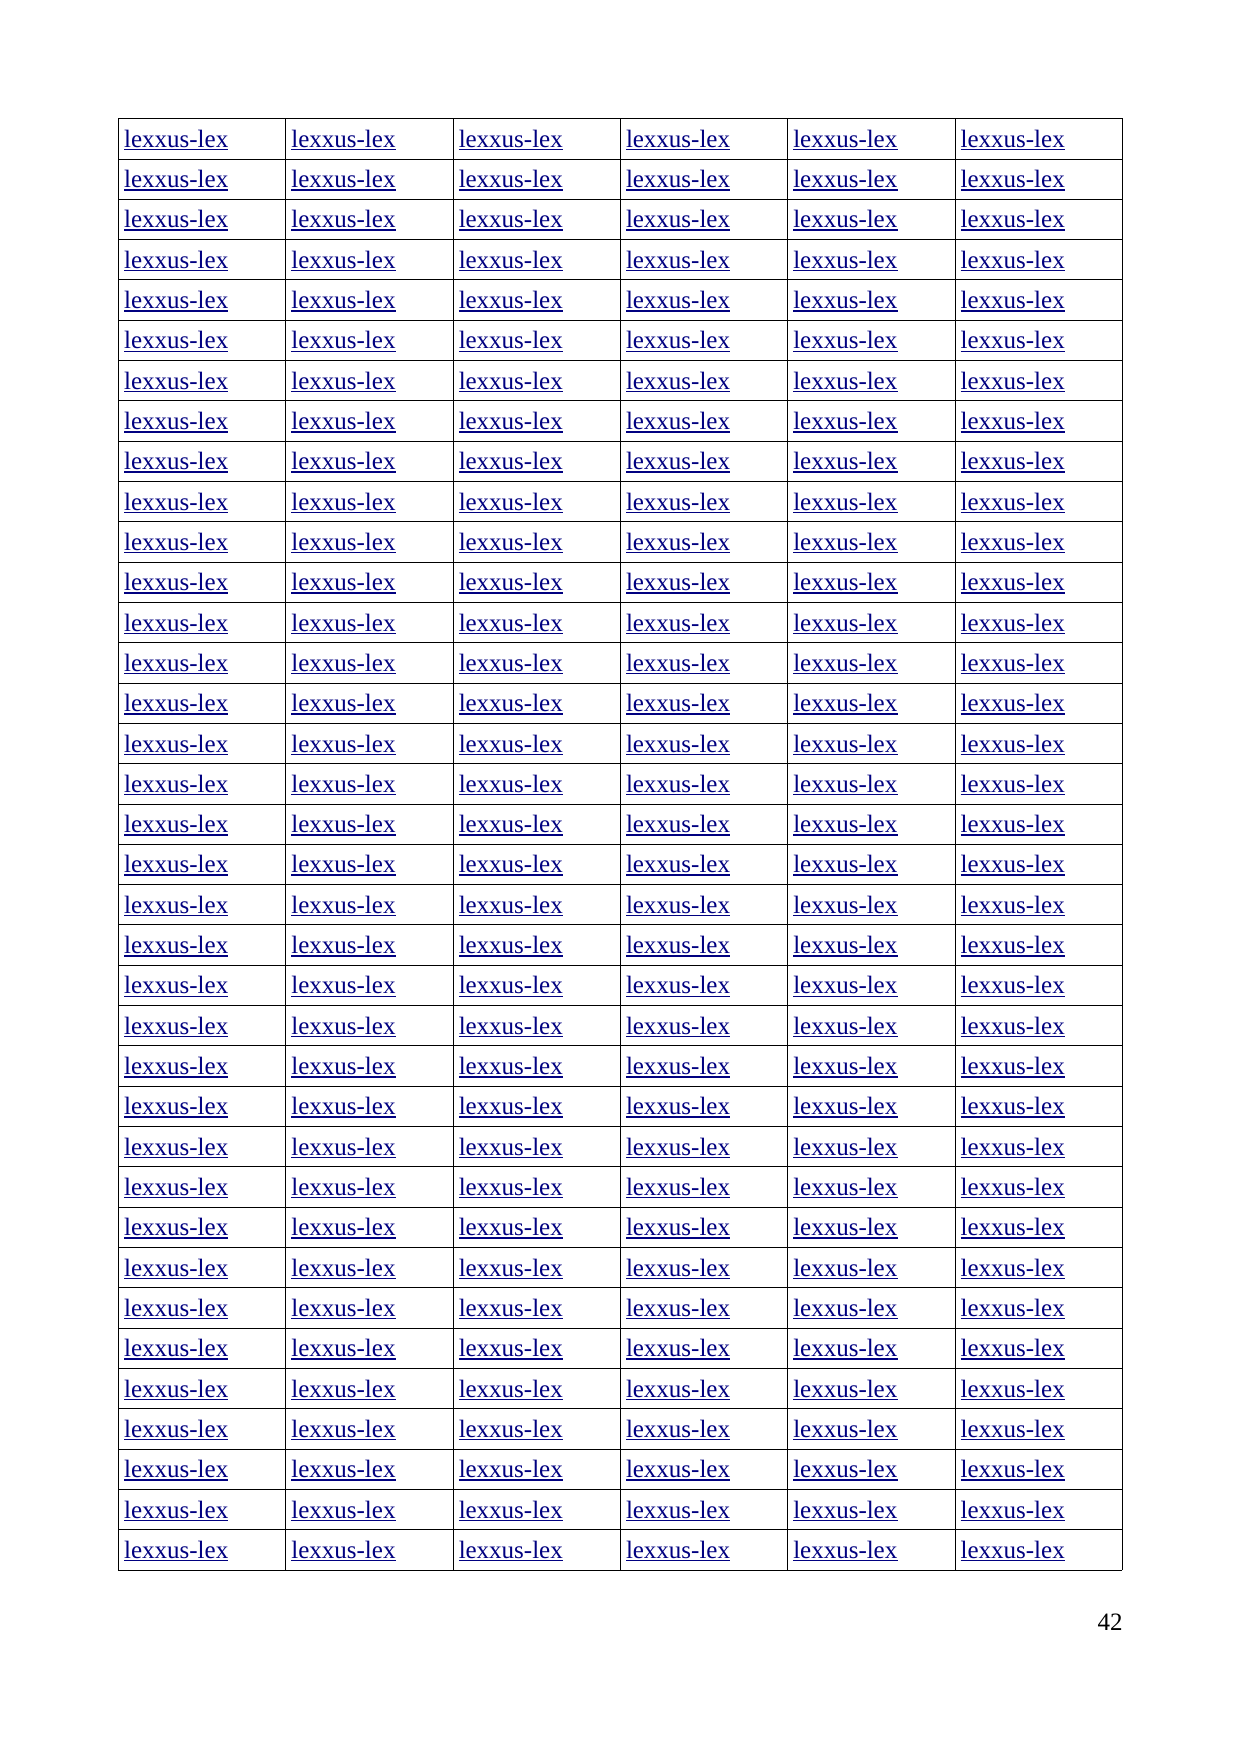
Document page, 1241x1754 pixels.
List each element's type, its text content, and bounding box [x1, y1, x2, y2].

table_cell lexxus-lex [119, 1087, 285, 1126]
table_cell lexxus-lex [956, 1006, 1122, 1045]
table_cell lexxus-lex [119, 1288, 285, 1327]
table_cell lexxus-lex [454, 522, 620, 562]
table_cell lexxus-lex [119, 401, 285, 441]
table_cell lexxus-lex [621, 805, 787, 844]
table_cell lexxus-lex [454, 845, 620, 884]
table_cell lexxus-lex [788, 401, 955, 441]
table_cell lexxus-lex [119, 1369, 285, 1408]
table_cell lexxus-lex [788, 1006, 955, 1045]
table_cell lexxus-lex [956, 845, 1122, 884]
table_cell lexxus-lex [956, 764, 1122, 803]
table_cell lexxus-lex [286, 1087, 453, 1126]
table_cell lexxus-lex [119, 321, 285, 360]
table_cell lexxus-lex [286, 885, 453, 924]
table_cell lexxus-lex [621, 240, 787, 279]
table_cell lexxus-lex [454, 361, 620, 400]
table_cell lexxus-lex [286, 442, 453, 481]
table_cell lexxus-lex [956, 1127, 1122, 1166]
table_cell lexxus-lex [454, 442, 620, 481]
table_cell lexxus-lex [956, 442, 1122, 481]
table_cell lexxus-lex [956, 401, 1122, 441]
table_cell lexxus-lex [788, 361, 955, 400]
table_cell lexxus-lex [956, 805, 1122, 844]
table_cell lexxus-lex [454, 764, 620, 803]
table_cell lexxus-lex [956, 1087, 1122, 1126]
table_cell lexxus-lex [788, 1167, 955, 1207]
table_cell lexxus-lex [286, 482, 453, 521]
table_cell lexxus-lex [286, 1329, 453, 1368]
table_cell lexxus-lex [621, 119, 787, 158]
table_cell lexxus-lex [286, 119, 453, 158]
table_cell lexxus-lex [621, 1409, 787, 1448]
table_cell lexxus-lex [454, 401, 620, 441]
table_cell lexxus-lex [788, 724, 955, 763]
table_cell lexxus-lex [454, 603, 620, 642]
table_cell lexxus-lex [956, 240, 1122, 279]
table_cell lexxus-lex [956, 1409, 1122, 1448]
table_cell lexxus-lex [454, 724, 620, 763]
table_cell lexxus-lex [956, 522, 1122, 562]
table_cell lexxus-lex [454, 1127, 620, 1166]
table_cell lexxus-lex [788, 966, 955, 1005]
table_cell lexxus-lex [621, 603, 787, 642]
table_cell lexxus-lex [788, 845, 955, 884]
table_cell lexxus-lex [956, 1167, 1122, 1207]
table_cell lexxus-lex [454, 1409, 620, 1448]
table_cell lexxus-lex [956, 966, 1122, 1005]
table_cell lexxus-lex [286, 845, 453, 884]
table_cell lexxus-lex [454, 1208, 620, 1247]
table_cell lexxus-lex [454, 925, 620, 965]
table_cell lexxus-lex [621, 522, 787, 562]
table_cell lexxus-lex [286, 361, 453, 400]
table_cell lexxus-lex [119, 885, 285, 924]
table_cell lexxus-lex [119, 1490, 285, 1529]
table_cell lexxus-lex [621, 845, 787, 884]
table_cell lexxus-lex [119, 966, 285, 1005]
table_header lexxus-lex [956, 1450, 1122, 1489]
table_cell lexxus-lex [956, 1208, 1122, 1247]
table_cell lexxus-lex [621, 684, 787, 723]
table_cell lexxus-lex [454, 1087, 620, 1126]
table_cell lexxus-lex [621, 1530, 787, 1569]
table_cell lexxus-lex [788, 1127, 955, 1166]
table_cell lexxus-lex [621, 401, 787, 441]
table_cell lexxus-lex [286, 522, 453, 562]
table_header lexxus-lex [119, 1450, 285, 1489]
table_cell lexxus-lex [286, 160, 453, 199]
table_cell lexxus-lex [286, 805, 453, 844]
table_cell lexxus-lex [119, 522, 285, 562]
table_cell lexxus-lex [956, 200, 1122, 239]
table_cell lexxus-lex [956, 1490, 1122, 1529]
table_cell lexxus-lex [119, 160, 285, 199]
table_cell lexxus-lex [286, 966, 453, 1005]
table_cell lexxus-lex [119, 1046, 285, 1086]
table_cell lexxus-lex [286, 1288, 453, 1327]
table_cell lexxus-lex [119, 1530, 285, 1569]
table_cell lexxus-lex [454, 684, 620, 723]
table_cell lexxus-lex [286, 1208, 453, 1247]
table_cell lexxus-lex [286, 321, 453, 360]
table_cell lexxus-lex [621, 160, 787, 199]
table_cell lexxus-lex [454, 240, 620, 279]
table_cell lexxus-lex [956, 724, 1122, 763]
table_cell lexxus-lex [454, 966, 620, 1005]
table_cell lexxus-lex [788, 1530, 955, 1569]
table_cell lexxus-lex [286, 764, 453, 803]
table_cell lexxus-lex [788, 1490, 955, 1529]
table_cell lexxus-lex [788, 240, 955, 279]
table_cell lexxus-lex [956, 119, 1122, 158]
table_cell lexxus-lex [119, 119, 285, 158]
table_cell lexxus-lex [119, 805, 285, 844]
table_cell lexxus-lex [788, 160, 955, 199]
table_cell lexxus-lex [119, 240, 285, 279]
table_cell lexxus-lex [621, 1046, 787, 1086]
table_cell lexxus-lex [621, 1087, 787, 1126]
table_cell lexxus-lex [454, 119, 620, 158]
table_cell lexxus-lex [788, 764, 955, 803]
table_cell lexxus-lex [621, 925, 787, 965]
table_cell lexxus-lex [119, 1006, 285, 1045]
table_cell lexxus-lex [621, 1288, 787, 1327]
table_cell lexxus-lex [956, 160, 1122, 199]
table_cell lexxus-lex [286, 1046, 453, 1086]
table_cell lexxus-lex [286, 1167, 453, 1207]
table_cell lexxus-lex [454, 482, 620, 521]
table_cell lexxus-lex [788, 442, 955, 481]
table_cell lexxus-lex [119, 1329, 285, 1368]
table_cell lexxus-lex [119, 845, 285, 884]
table_cell lexxus-lex [621, 724, 787, 763]
table_cell lexxus-lex [788, 1409, 955, 1448]
table_cell lexxus-lex [454, 1288, 620, 1327]
table_cell lexxus-lex [119, 482, 285, 521]
table_cell lexxus-lex [454, 160, 620, 199]
table_cell lexxus-lex [119, 200, 285, 239]
table_cell lexxus-lex [119, 361, 285, 400]
table_cell lexxus-lex [286, 643, 453, 682]
table_cell lexxus-lex [956, 321, 1122, 360]
table_cell lexxus-lex [621, 1006, 787, 1045]
table_cell lexxus-lex [286, 200, 453, 239]
table_cell lexxus-lex [286, 1490, 453, 1529]
table_cell lexxus-lex [788, 1087, 955, 1126]
table_cell lexxus-lex [286, 1369, 453, 1408]
table_cell lexxus-lex [621, 1127, 787, 1166]
table_cell lexxus-lex [119, 1167, 285, 1207]
table_cell lexxus-lex [788, 1329, 955, 1368]
table_cell lexxus-lex [956, 1046, 1122, 1086]
table_cell lexxus-lex [788, 684, 955, 723]
table_header lexxus-lex [621, 1450, 787, 1489]
table_cell lexxus-lex [454, 885, 620, 924]
table_cell lexxus-lex [286, 563, 453, 602]
table_cell lexxus-lex [286, 925, 453, 965]
table_cell lexxus-lex [454, 1046, 620, 1086]
table_cell lexxus-lex [621, 1369, 787, 1408]
table_cell lexxus-lex [119, 1248, 285, 1287]
table_cell lexxus-lex [621, 280, 787, 320]
table_cell lexxus-lex [119, 643, 285, 682]
table_cell lexxus-lex [788, 1248, 955, 1287]
table_cell lexxus-lex [119, 563, 285, 602]
table_cell lexxus-lex [119, 603, 285, 642]
table_cell lexxus-lex [788, 200, 955, 239]
table_cell lexxus-lex [956, 1530, 1122, 1569]
table_cell lexxus-lex [454, 321, 620, 360]
table_cell lexxus-lex [621, 1248, 787, 1287]
table_cell lexxus-lex [621, 1490, 787, 1529]
table_cell lexxus-lex [621, 200, 787, 239]
table_cell lexxus-lex [286, 401, 453, 441]
table_cell lexxus-lex [119, 1409, 285, 1448]
table_header lexxus-lex [788, 1450, 955, 1489]
table_cell lexxus-lex [621, 885, 787, 924]
table_cell lexxus-lex [788, 1208, 955, 1247]
table_cell lexxus-lex [621, 764, 787, 803]
table_cell lexxus-lex [788, 643, 955, 682]
table_cell lexxus-lex [956, 885, 1122, 924]
table_cell lexxus-lex [621, 563, 787, 602]
table_cell lexxus-lex [956, 1329, 1122, 1368]
table_cell lexxus-lex [286, 280, 453, 320]
table_cell lexxus-lex [956, 482, 1122, 521]
table_cell lexxus-lex [956, 603, 1122, 642]
table_cell lexxus-lex [788, 885, 955, 924]
table_cell lexxus-lex [956, 1248, 1122, 1287]
table_cell lexxus-lex [788, 482, 955, 521]
table_cell lexxus-lex [454, 1248, 620, 1287]
table_cell lexxus-lex [286, 724, 453, 763]
table_cell lexxus-lex [956, 643, 1122, 682]
table_cell lexxus-lex [788, 563, 955, 602]
table_cell lexxus-lex [119, 684, 285, 723]
table_cell lexxus-lex [286, 1530, 453, 1569]
table_cell lexxus-lex [286, 684, 453, 723]
table_cell lexxus-lex [621, 966, 787, 1005]
table_cell lexxus-lex [788, 603, 955, 642]
table_header lexxus-lex [286, 1450, 453, 1489]
table_cell lexxus-lex [956, 563, 1122, 602]
table_cell lexxus-lex [454, 805, 620, 844]
table_cell lexxus-lex [119, 280, 285, 320]
table_cell lexxus-lex [621, 1208, 787, 1247]
table_cell lexxus-lex [454, 1490, 620, 1529]
table_cell lexxus-lex [119, 724, 285, 763]
table_cell lexxus-lex [621, 361, 787, 400]
table_cell lexxus-lex [788, 805, 955, 844]
table_cell lexxus-lex [454, 200, 620, 239]
table_cell lexxus-lex [454, 280, 620, 320]
table_cell lexxus-lex [788, 925, 955, 965]
table_cell lexxus-lex [788, 1288, 955, 1327]
table_cell lexxus-lex [119, 925, 285, 965]
table_cell lexxus-lex [788, 280, 955, 320]
table_cell lexxus-lex [788, 522, 955, 562]
table_cell lexxus-lex [286, 1006, 453, 1045]
table_cell lexxus-lex [956, 280, 1122, 320]
table_cell lexxus-lex [286, 603, 453, 642]
table_cell lexxus-lex [621, 442, 787, 481]
table_cell lexxus-lex [119, 764, 285, 803]
table_header lexxus-lex [454, 1450, 620, 1489]
table_cell lexxus-lex [286, 1248, 453, 1287]
table_cell lexxus-lex [286, 240, 453, 279]
table_cell lexxus-lex [621, 321, 787, 360]
table_cell lexxus-lex [788, 1369, 955, 1408]
table_cell lexxus-lex [454, 1530, 620, 1569]
table_cell lexxus-lex [956, 684, 1122, 723]
table_cell lexxus-lex [119, 1208, 285, 1247]
table_cell lexxus-lex [119, 442, 285, 481]
table_cell lexxus-lex [956, 925, 1122, 965]
table_cell lexxus-lex [621, 482, 787, 521]
table_cell lexxus-lex [454, 1329, 620, 1368]
table_cell lexxus-lex [788, 1046, 955, 1086]
table_cell lexxus-lex [956, 1288, 1122, 1327]
table_cell lexxus-lex [788, 321, 955, 360]
table_cell lexxus-lex [454, 563, 620, 602]
table_cell lexxus-lex [454, 1167, 620, 1207]
table_cell lexxus-lex [454, 1369, 620, 1408]
table_cell lexxus-lex [788, 119, 955, 158]
table_cell lexxus-lex [621, 1167, 787, 1207]
table_cell lexxus-lex [119, 1127, 285, 1166]
table_cell lexxus-lex [621, 643, 787, 682]
table_cell lexxus-lex [286, 1409, 453, 1448]
table_cell lexxus-lex [956, 361, 1122, 400]
table_cell lexxus-lex [621, 1329, 787, 1368]
table_cell lexxus-lex [286, 1127, 453, 1166]
table_cell lexxus-lex [956, 1369, 1122, 1408]
table_cell lexxus-lex [454, 643, 620, 682]
table_cell lexxus-lex [454, 1006, 620, 1045]
